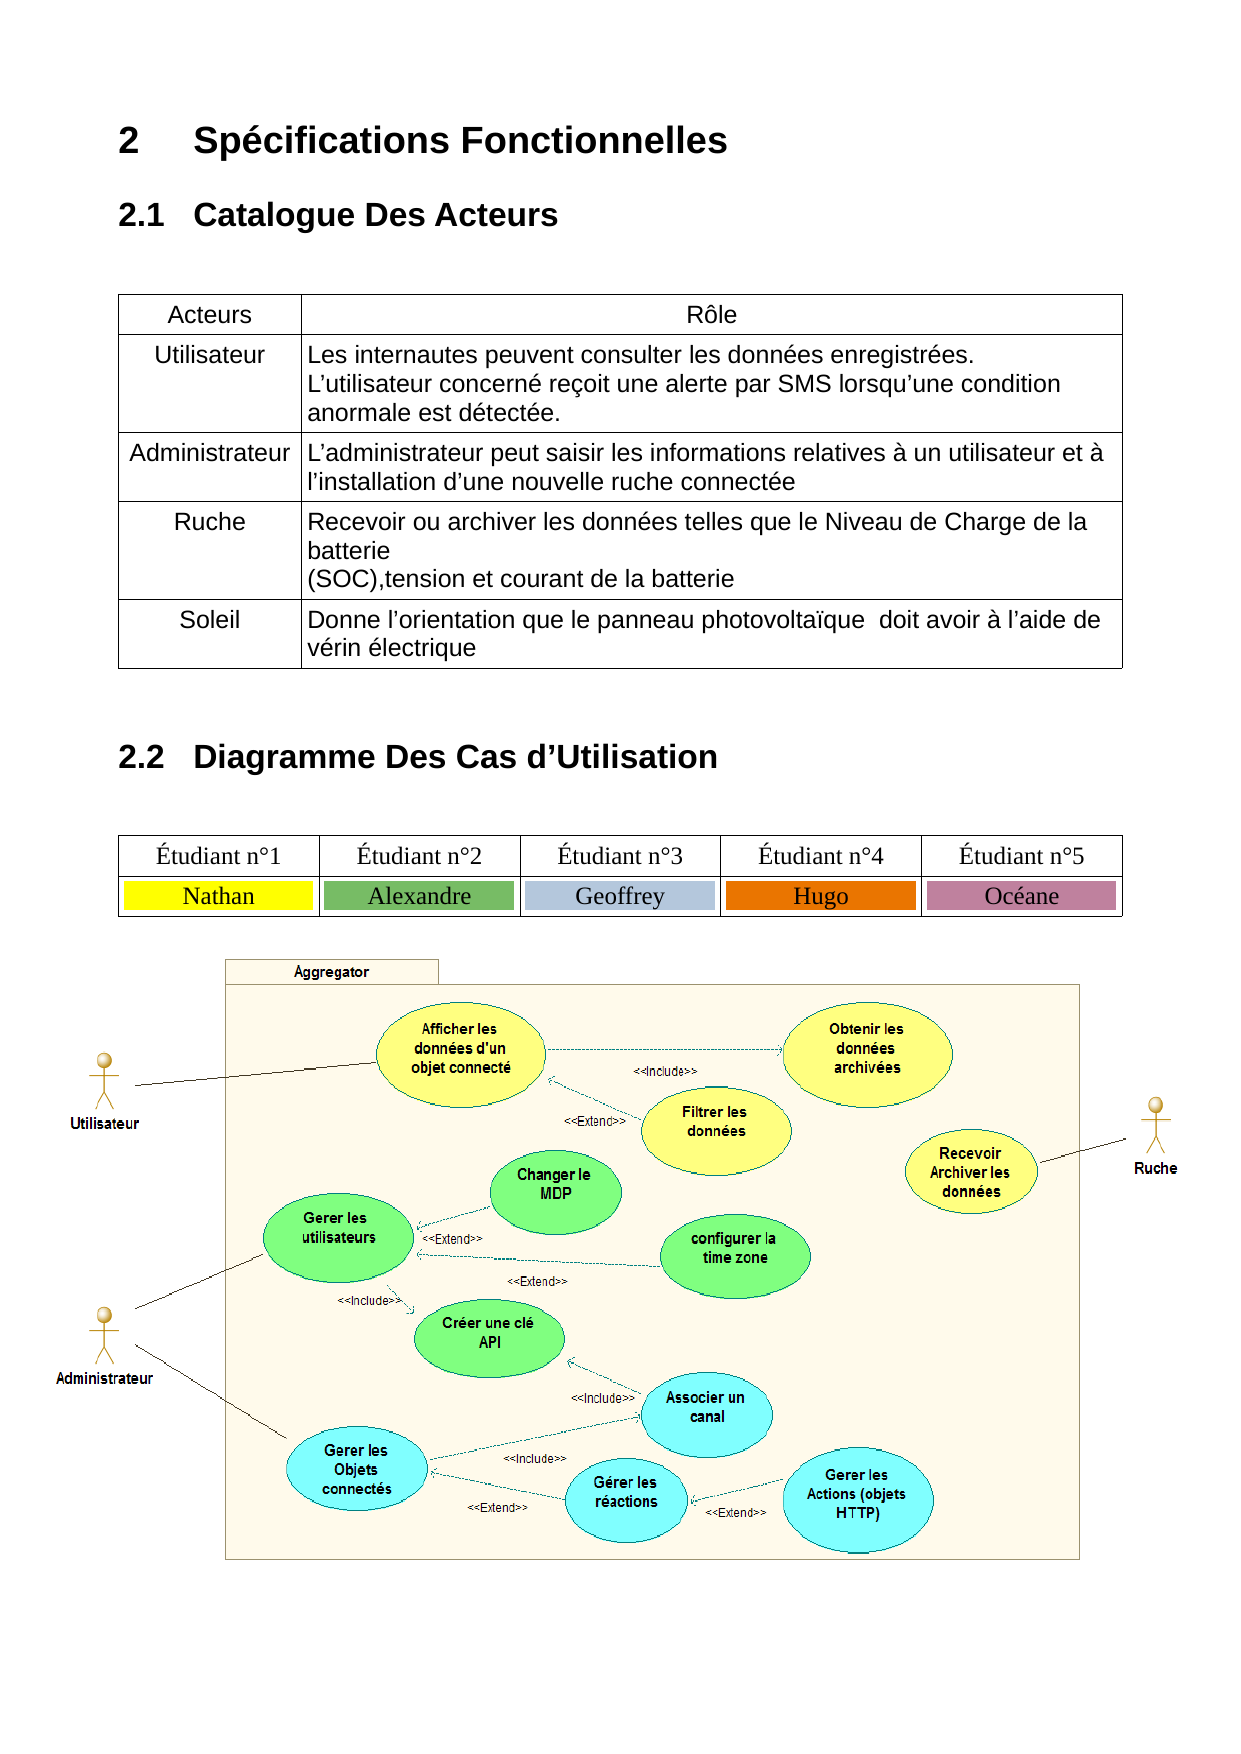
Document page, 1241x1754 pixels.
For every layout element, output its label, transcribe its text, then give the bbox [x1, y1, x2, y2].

table_cell Ruche [119, 502, 301, 599]
table_cell Donne l’orientation que le panneau photovoltaïque doit avoir à l’aide de vérin électrique [302, 600, 1122, 668]
table_header Étudiant n°4 [721, 836, 921, 876]
table_cell Geoffrey [521, 877, 720, 916]
table_cell Utilisateur [119, 335, 301, 432]
subtitle Diagramme Des Cas d’Utilisation [118, 736, 1122, 775]
table_header Étudiant n°3 [521, 836, 720, 876]
subtitle Catalogue Des Acteurs [118, 195, 1122, 234]
table_cell Administrateur [119, 433, 301, 501]
table_cell Nathan [119, 877, 319, 916]
table_header Étudiant n°1 [119, 836, 319, 876]
table_cell Alexandre [320, 877, 520, 916]
table_cell Les internautes peuvent consulter les données enregistrées. L’utilisateur concerné reçoit une alerte par SMS lorsqu’une condition anormale est détectée. [302, 335, 1122, 432]
subtitle Spécifications Fonctionnelles [118, 118, 1122, 162]
table_cell Océane [922, 877, 1122, 916]
table_header Acteurs [119, 295, 301, 334]
picture [46, 949, 1195, 1571]
table_cell L’administrateur peut saisir les informations relatives à un utilisateur et à l’installation d’une nouvelle ruche connectée [302, 433, 1122, 501]
table_header Rôle [302, 295, 1122, 334]
table_cell Hugo [721, 877, 921, 916]
table_cell Soleil [119, 600, 301, 668]
table_header Étudiant n°2 [320, 836, 520, 876]
table_header Étudiant n°5 [922, 836, 1122, 876]
table_cell Recevoir ou archiver les données telles que le Niveau de Charge de la batterie (SOC),tension et courant de la batterie [302, 502, 1122, 599]
